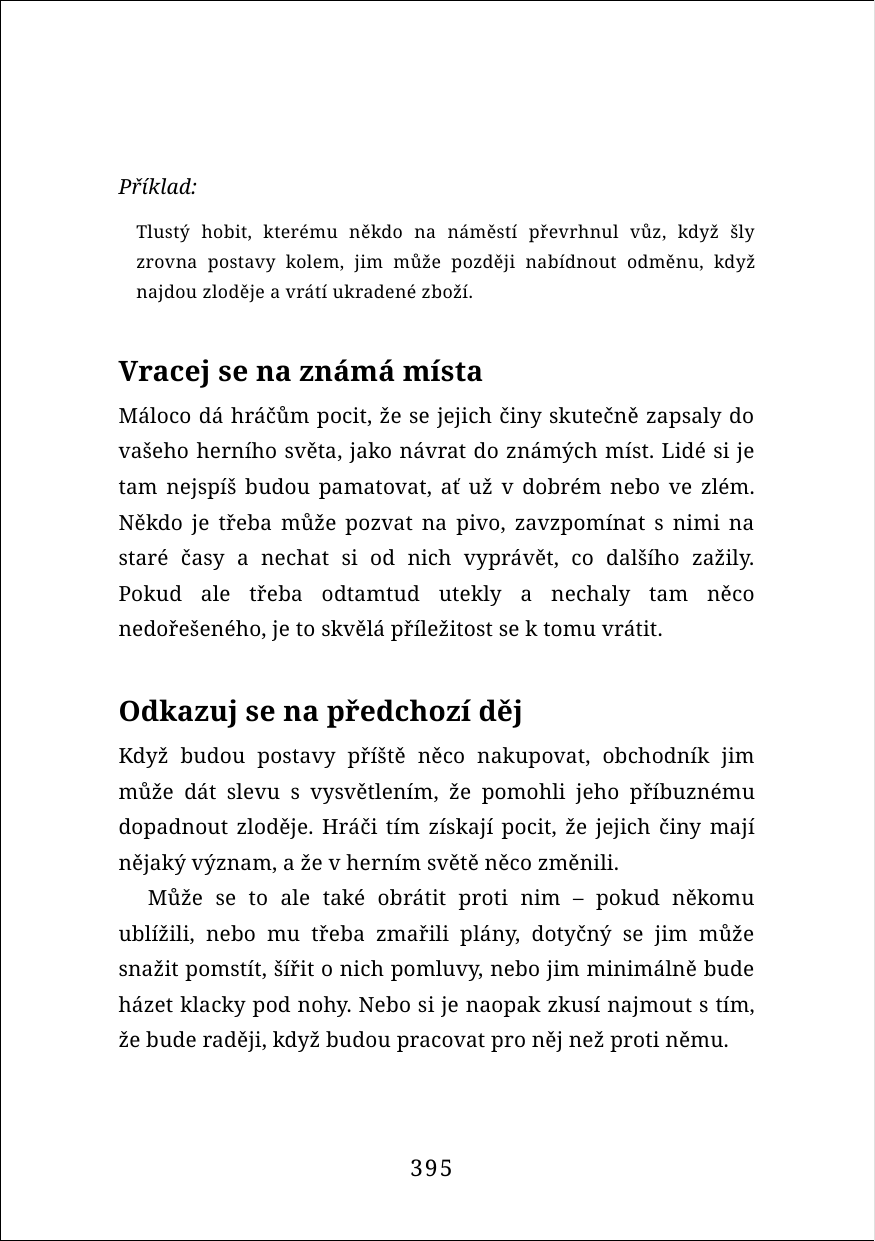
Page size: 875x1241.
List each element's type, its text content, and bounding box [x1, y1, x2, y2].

text Tlustý hobit, kterému někdo na náměstí převrhnul vůz, když šly zrovna postavy kolem, jim může později nabídnout odměnu, když najdou zloděje a vrátí ukradené zboží. [136, 219, 756, 304]
text Máloco dá hráčům pocit, že se jejich činy skutečně zapsaly do vašeho herního světa, jako návrat do známých míst. Lidé si je tam nejspíš budou pamatovat, ať už v dobrém nebo ve zlém. Někdo je třeba může pozvat na pivo, zavzpomínat s nimi na staré časy a nechat si od nich vyprávět, co dalšího zažily. Pokud ale třeba odtamtud utekly a nechaly tam něco nedořešeného, je to skvělá příležitost se k tomu vrátit. [118, 401, 756, 643]
text Příklad: [118, 172, 756, 200]
text Když budou postavy příště něco nakupovat, obchodník jim může dát slevu s vysvětlením, že pomohli jeho příbuznému dopadnout zloděje. Hráči tím získají pocit, že jejich činy mají nějaký význam, a že v herním světě něco změnili. Může se to ale také obrátit proti nim – pokud někomu ublížili, nebo mu třeba zmařili plány, dotyčný se jim může snažit pomstít, šířit o nich pomluvy, nebo jim minimálně bude házet klacky pod nohy. Nebo si je naopak zkusí najmout s tím, že bude raději, když budou pracovat pro něj než proti němu. [118, 741, 756, 1054]
subtitle Odkazuj se na předchozí děj [118, 691, 756, 729]
subtitle Vracej se na známá místa [118, 351, 756, 389]
